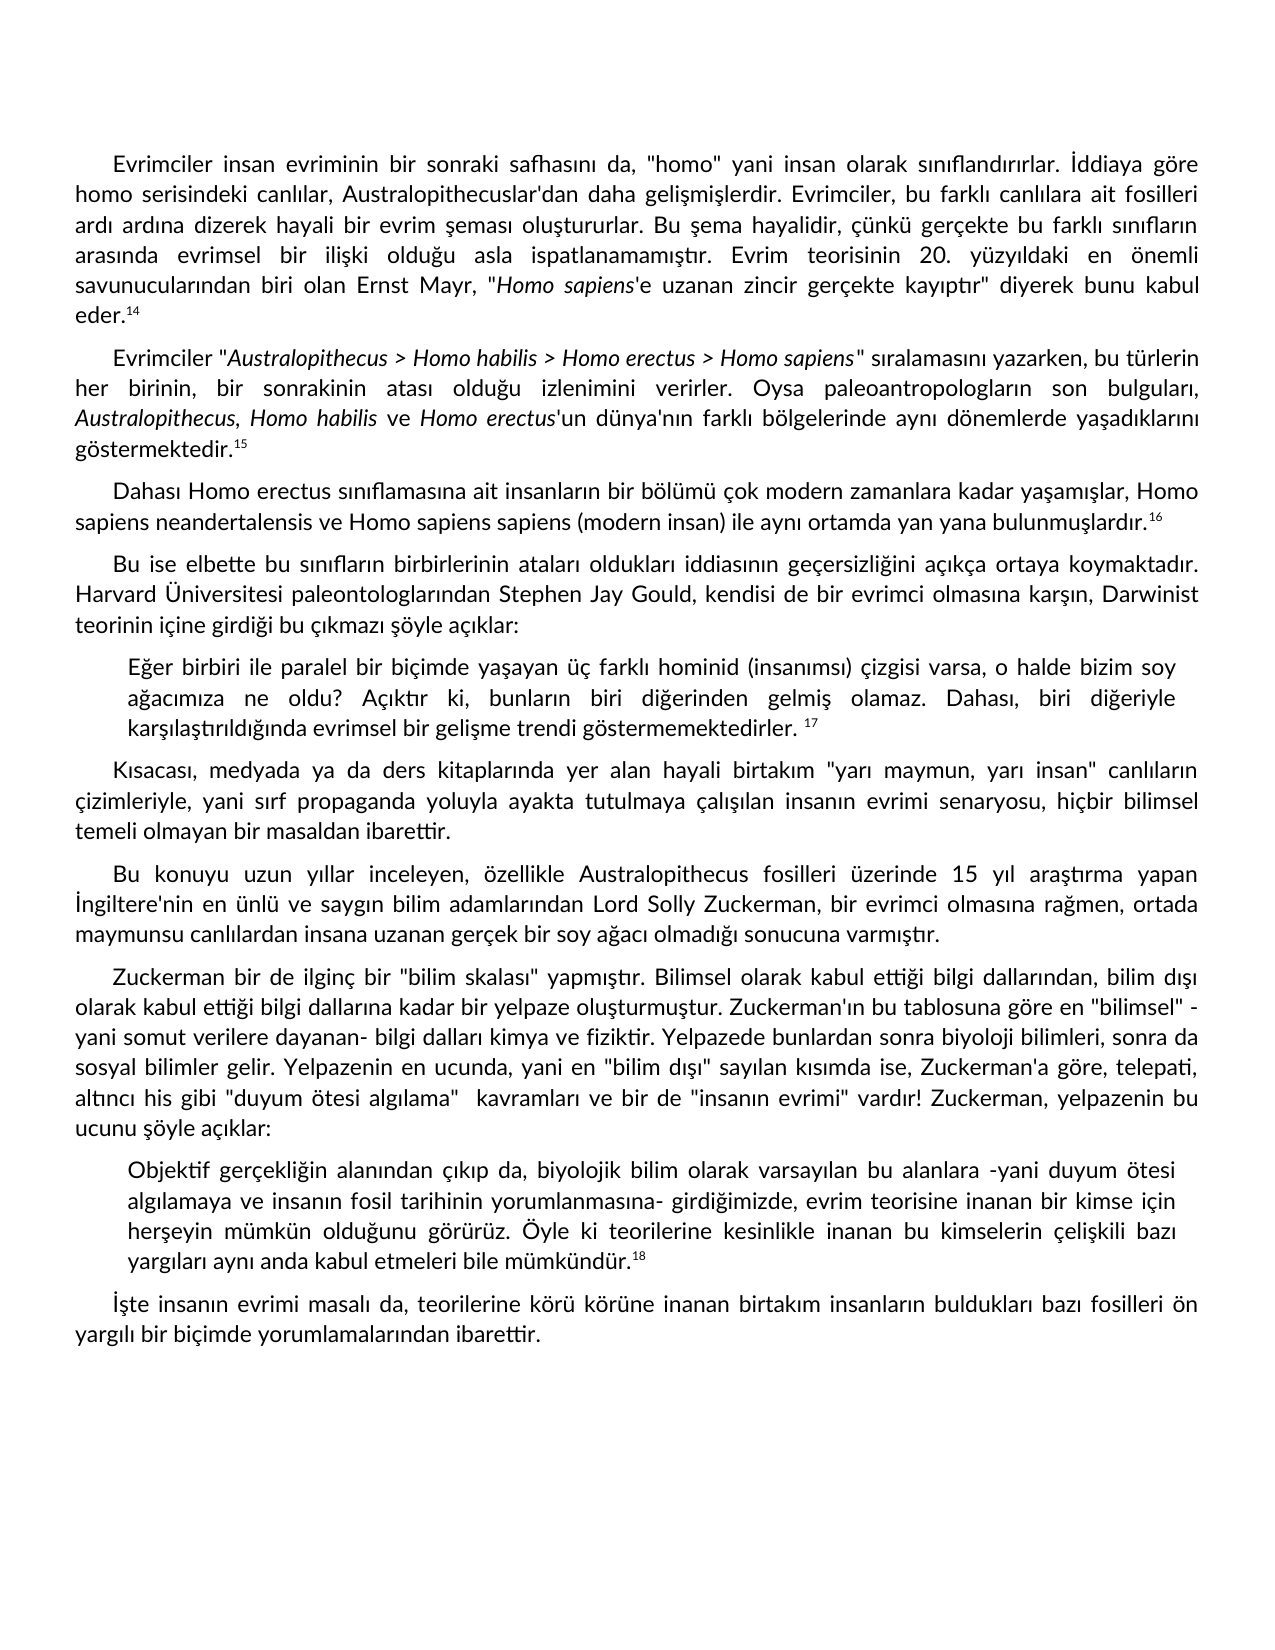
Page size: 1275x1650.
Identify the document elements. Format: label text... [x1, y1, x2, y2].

text Evrimciler "Australopithecus > Homo habilis > Homo erectus > Homo sapiens" sıralamasını yazarken, bu türlerin her birinin, bir sonrakinin atası olduğu izlenimini verirler. Oysa paleoantropologların son bulguları, Australopithecus, Homo habilis ve Homo erectus'un dünya'nın farklı bölgelerinde aynı dönemlerde yaşadıklarını göstermektedir.15 [75, 344, 1200, 462]
text Objektif gerçekliğin alanından çıkıp da, biyolojik bilim olarak varsayılan bu alanlara -yani duyum ötesi algılamaya ve insanın fosil tarihinin yorumlanmasına- girdiğimizde, evrim teorisine inanan bir kimse için herşeyin mümkün olduğunu görürüz. Öyle ki teorilerine kesinlikle inanan bu kimselerin çelişkili bazı yargıları aynı anda kabul etmeleri bile mümkündür.18 [127, 1156, 1177, 1274]
text Bu ise elbette bu sınıfların birbirlerinin ataları oldukları iddiasının geçersizliğini açıkça ortaya koymaktadır. Harvard Üniversitesi paleontologlarından Stephen Jay Gould, kendisi de bir evrimci olmasına karşın, Darwinist teorinin içine girdiği bu çıkmazı şöyle açıklar: [75, 550, 1200, 638]
text Bu konuyu uzun yıllar inceleyen, özellikle Australopithecus fosilleri üzerinde 15 yıl araştırma yapan İngiltere'nin en ünlü ve saygın bilim adamlarından Lord Solly Zuckerman, bir evrimci olmasına rağmen, ortada maymunsu canlılardan insana uzanan gerçek bir soy ağacı olmadığı sonucuna varmıştır. [75, 859, 1200, 947]
text Kısacası, medyada ya da ders kitaplarında yer alan hayali birtakım "yarı maymun, yarı insan" canlıların çizimleriyle, yani sırf propaganda yoluyla ayakta tutulmaya çalışılan insanın evrimi senaryosu, hiçbir bilimsel temeli olmayan bir masaldan ibarettir. [75, 756, 1200, 844]
text Evrimciler insan evriminin bir sonraki safhasını da, "homo" yani insan olarak sınıflandırırlar. İddiaya göre homo serisindeki canlılar, Australopithecuslar'dan daha gelişmişlerdir. Evrimciler, bu farklı canlılara ait fosilleri ardı ardına dizerek hayali bir evrim şeması oluştururlar. Bu şema hayalidir, çünkü gerçekte bu farklı sınıfların arasında evrimsel bir ilişki olduğu asla ispatlanamamıştır. Evrim teorisinin 20. yüzyıldaki en önemli savunucularından biri olan Ernst Mayr, "Homo sapiens'e uzanan zincir gerçekte kayıptır" diyerek bunu kabul eder.14 [75, 150, 1200, 328]
text Dahası Homo erectus sınıflamasına ait insanların bir bölümü çok modern zamanlara kadar yaşamışlar, Homo sapiens neandertalensis ve Homo sapiens sapiens (modern insan) ile aynı ortamda yan yana bulunmuşlardır.16 [75, 477, 1200, 535]
text Zuckerman bir de ilginç bir "bilim skalası" yapmıştır. Bilimsel olarak kabul ettiği bilgi dallarından, bilim dışı olarak kabul ettiği bilgi dallarına kadar bir yelpaze oluşturmuştur. Zuckerman'ın bu tablosuna göre en "bilimsel" -yani somut verilere dayanan- bilgi dalları kimya ve fiziktir. Yelpazede bunlardan sonra biyoloji bilimleri, sonra da sosyal bilimler gelir. Yelpazenin en ucunda, yani en "bilim dışı" sayılan kısımda ise, Zuckerman'a göre, telepati, altıncı his gibi "duyum ötesi algılama" kavramları ve bir de "insanın evrimi" vardır! Zuckerman, yelpazenin bu ucunu şöyle açıklar: [75, 962, 1200, 1141]
text İşte insanın evrimi masalı da, teorilerine körü körüne inanan birtakım insanların buldukları bazı fosilleri ön yargılı bir biçimde yorumlamalarından ibarettir. [75, 1289, 1200, 1347]
text Eğer birbiri ile paralel bir biçimde yaşayan üç farklı hominid (insanımsı) çizgisi varsa, o halde bizim soy ağacımıza ne oldu? Açıktır ki, bunların biri diğerinden gelmiş olamaz. Dahası, biri diğeriyle karşılaştırıldığında evrimsel bir gelişme trendi göstermemektedirler. 17 [127, 653, 1177, 741]
